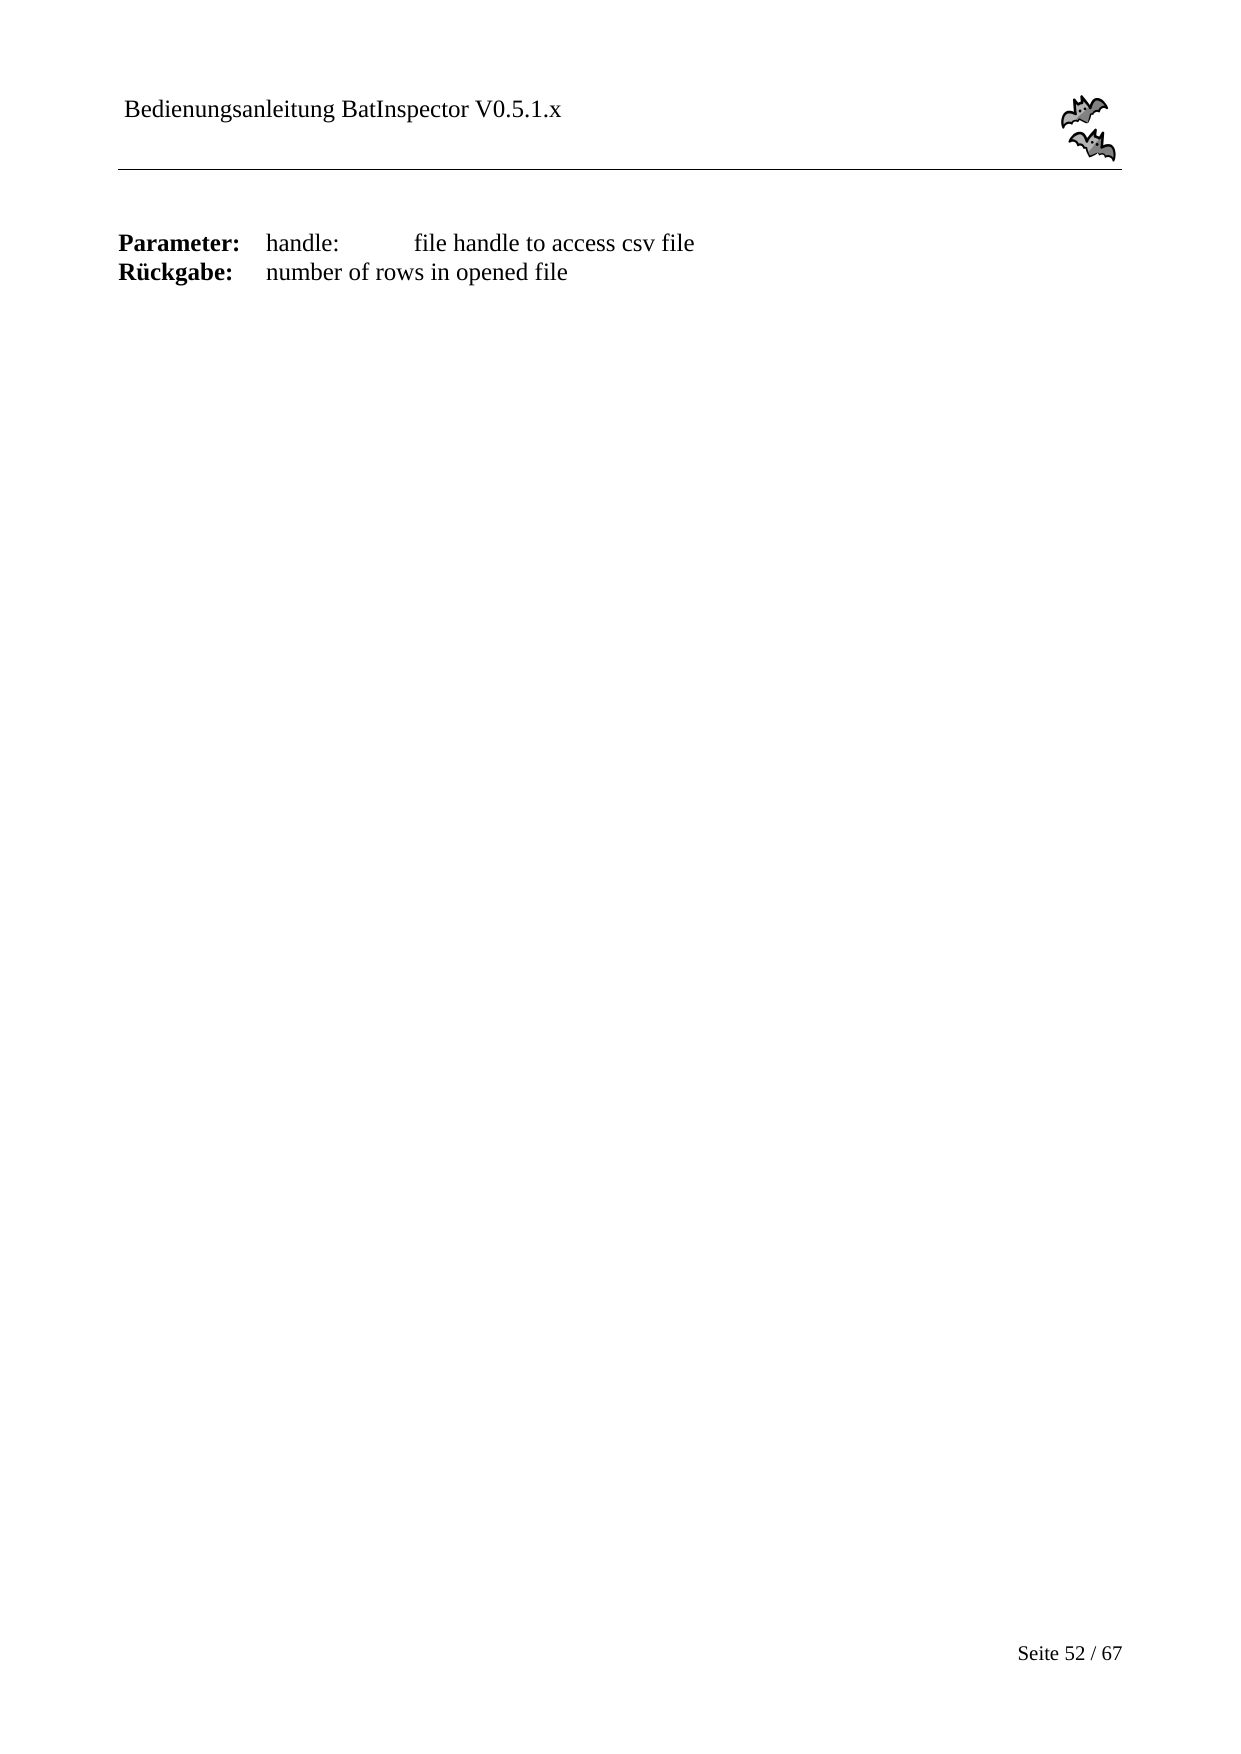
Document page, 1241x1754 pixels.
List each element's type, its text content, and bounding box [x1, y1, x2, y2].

picture [1057, 95, 1120, 162]
text Parameter: handle: file handle to access csv file Rückgabe: number of rows in opened file [118, 228, 1122, 286]
